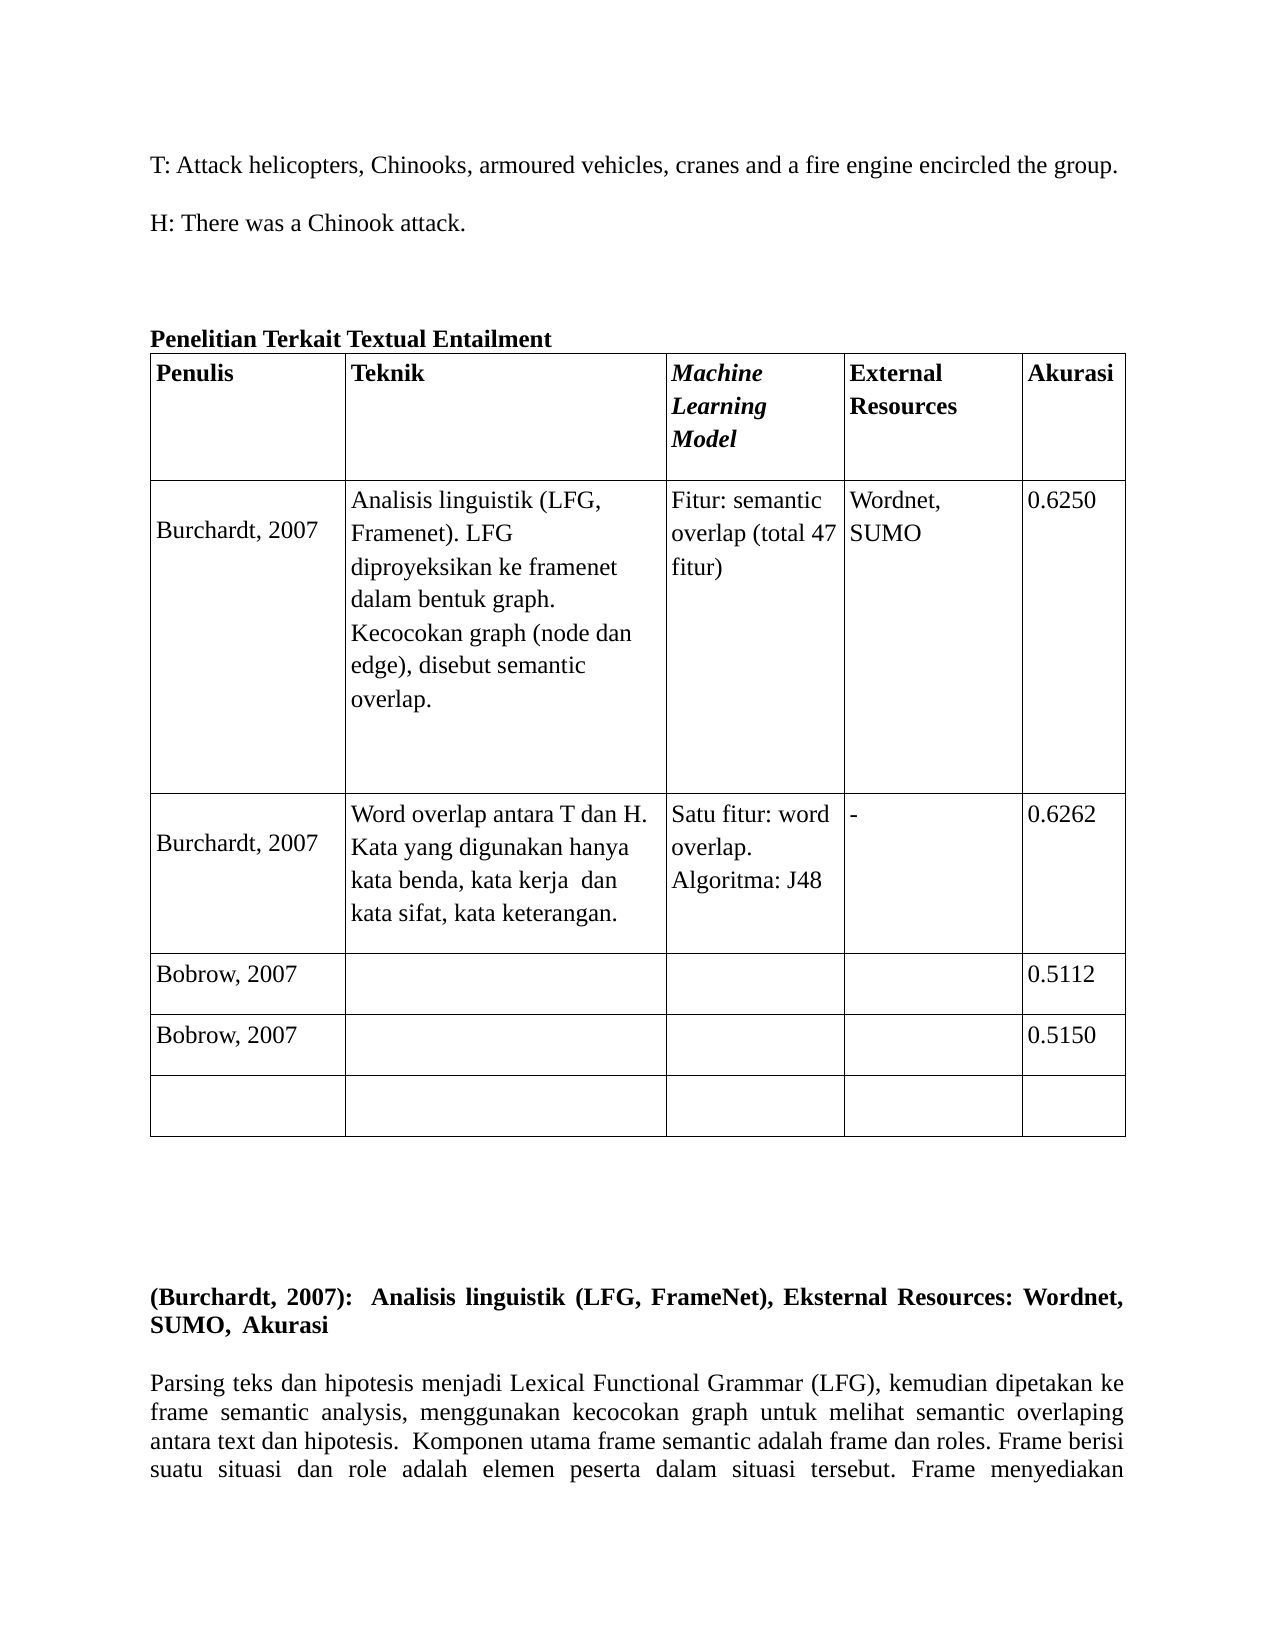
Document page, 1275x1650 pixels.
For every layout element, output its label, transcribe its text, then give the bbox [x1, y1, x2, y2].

table_cell [346, 1015, 666, 1075]
table_cell Wordnet, SUMO [845, 481, 1022, 793]
text Parsing teks dan hipotesis menjadi Lexical Functional Grammar (LFG), kemudian dipetakan ke frame semantic analysis, menggunakan kecocokan graph untuk melihat semantic overlaping antara text dan hipotesis. Komponen utama frame semantic adalah frame dan roles. Frame berisi suatu situasi dan role adalah elemen peserta dalam situasi tersebut. Frame menyediakan [150, 1368, 1125, 1483]
table_cell [346, 954, 666, 1014]
text (Burchardt, 2007): Analisis linguistik (LFG, FrameNet), Eksternal Resources: Wordnet, SUMO, Akurasi [150, 1282, 1125, 1339]
table_cell 0.6250 [1023, 481, 1125, 793]
table_cell Fitur: semantic overlap (total 47 fitur) [667, 481, 844, 793]
table_header Machine Learning Model [667, 354, 844, 480]
table_cell [151, 1076, 345, 1136]
table_cell [845, 954, 1022, 1014]
text Penelitian Terkait Textual Entailment [150, 324, 1125, 352]
table_header External Resources [845, 354, 1022, 480]
text T: Attack helicopters, Chinooks, armoured vehicles, cranes and a fire engine encircled the group. [150, 150, 1125, 179]
table_header Penulis [151, 354, 345, 480]
table_cell [346, 1076, 666, 1136]
table_cell Burchardt, 2007 [151, 481, 345, 793]
table_cell [667, 1076, 844, 1136]
table_cell [667, 954, 844, 1014]
table_cell Bobrow, 2007 [151, 954, 345, 1014]
table_cell 0.5150 [1023, 1015, 1125, 1075]
table_cell Word overlap antara T dan H. Kata yang digunakan hanya kata benda, kata kerja dan kata sifat, kata keterangan. [346, 794, 666, 953]
table_cell [1023, 1076, 1125, 1136]
table_header Akurasi [1023, 354, 1125, 480]
table_cell Satu fitur: word overlap. Algoritma: J48 [667, 794, 844, 953]
table_cell Burchardt, 2007 [151, 794, 345, 953]
table_cell 0.6262 [1023, 794, 1125, 953]
text H: There was a Chinook attack. [150, 208, 1125, 237]
table_cell Bobrow, 2007 [151, 1015, 345, 1075]
table_cell Analisis linguistik (LFG, Framenet). LFG diproyeksikan ke framenet dalam bentuk graph. Kecocokan graph (node dan edge), disebut semantic overlap. [346, 481, 666, 793]
table_cell [845, 1015, 1022, 1075]
table_cell [667, 1015, 844, 1075]
table_header Teknik [346, 354, 666, 480]
table_cell [845, 1076, 1022, 1136]
table_cell - [845, 794, 1022, 953]
table_cell 0.5112 [1023, 954, 1125, 1014]
